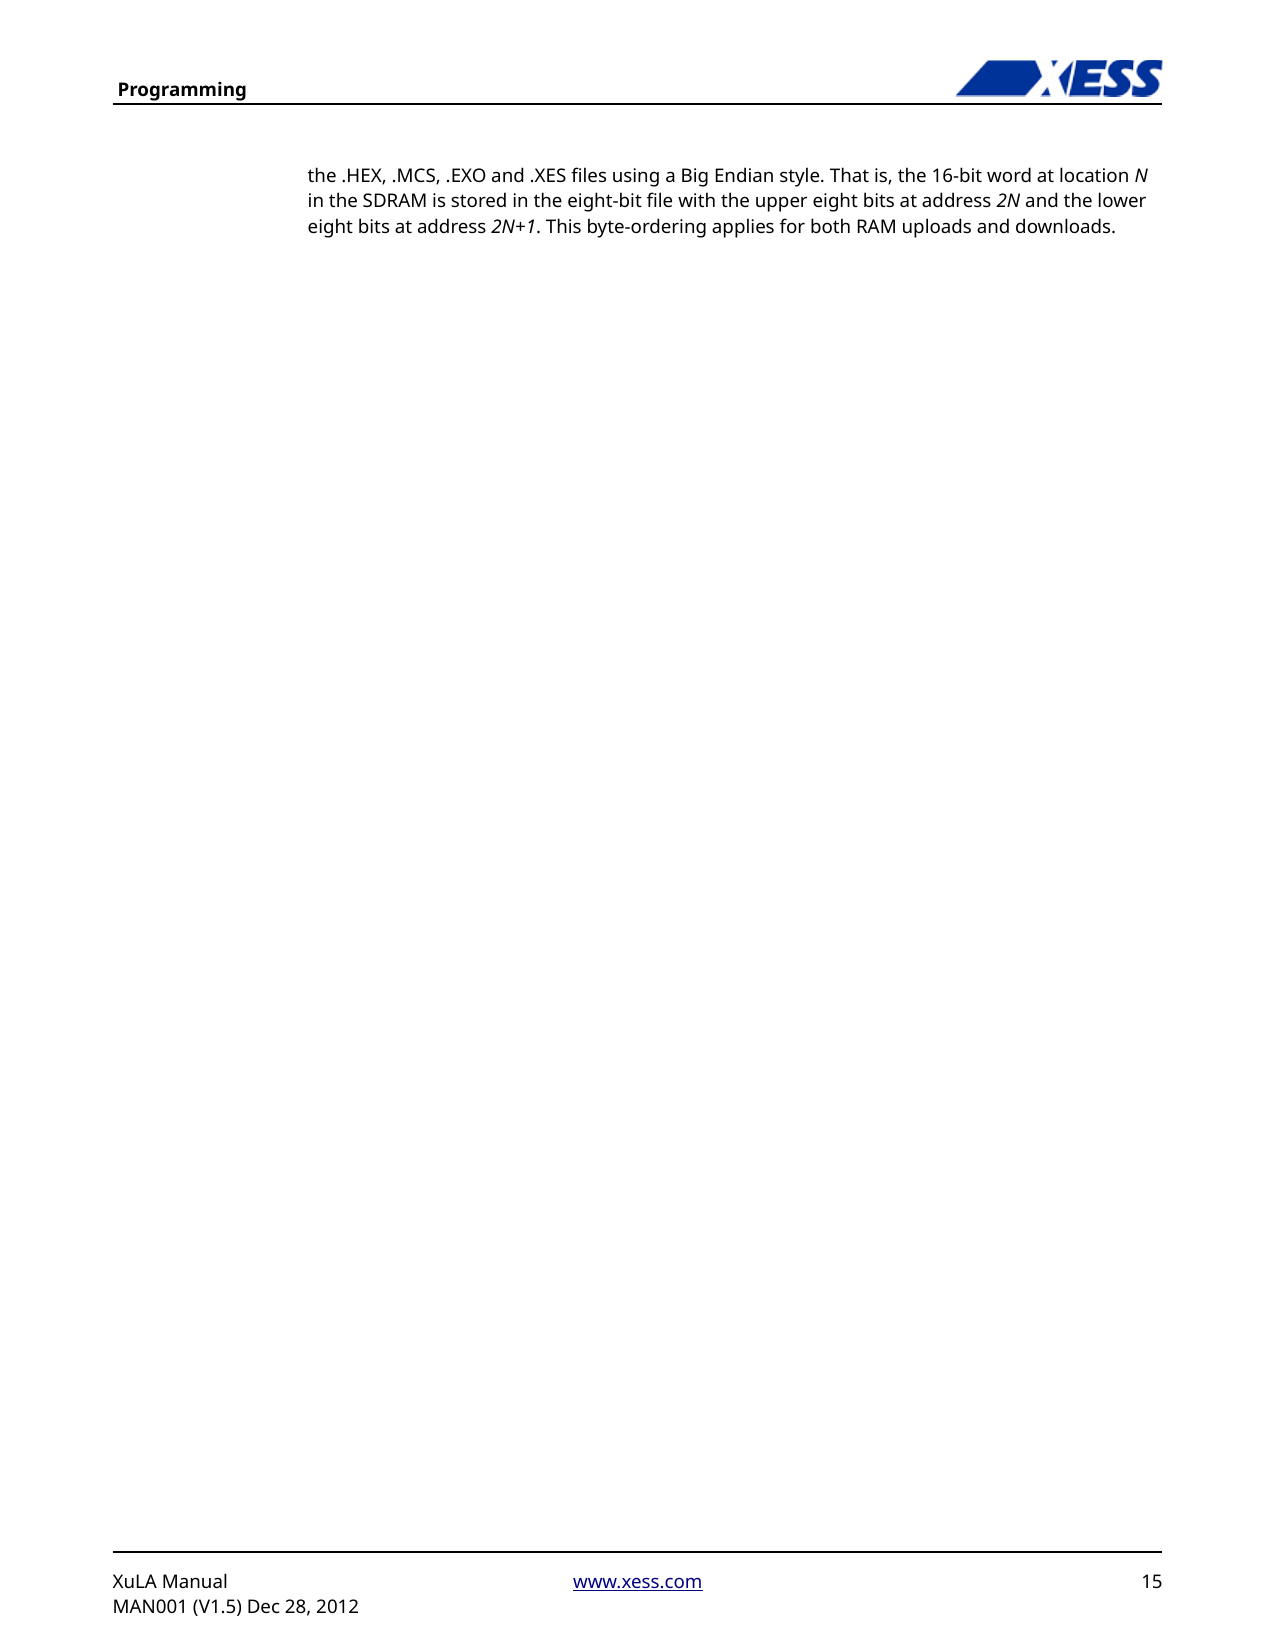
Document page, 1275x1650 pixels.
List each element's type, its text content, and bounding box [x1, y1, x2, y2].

text the .HEX, .MCS, .EXO and .XES files using a Big Endian style. That is, the 16-bit word at location N in the SDRAM is stored in the eight-bit file with the upper eight bits at address 2N and the lower eight bits at address 2N+1. This byte-ordering applies for both RAM uploads and downloads. [307, 162, 1162, 238]
picture [955, 60, 1163, 97]
